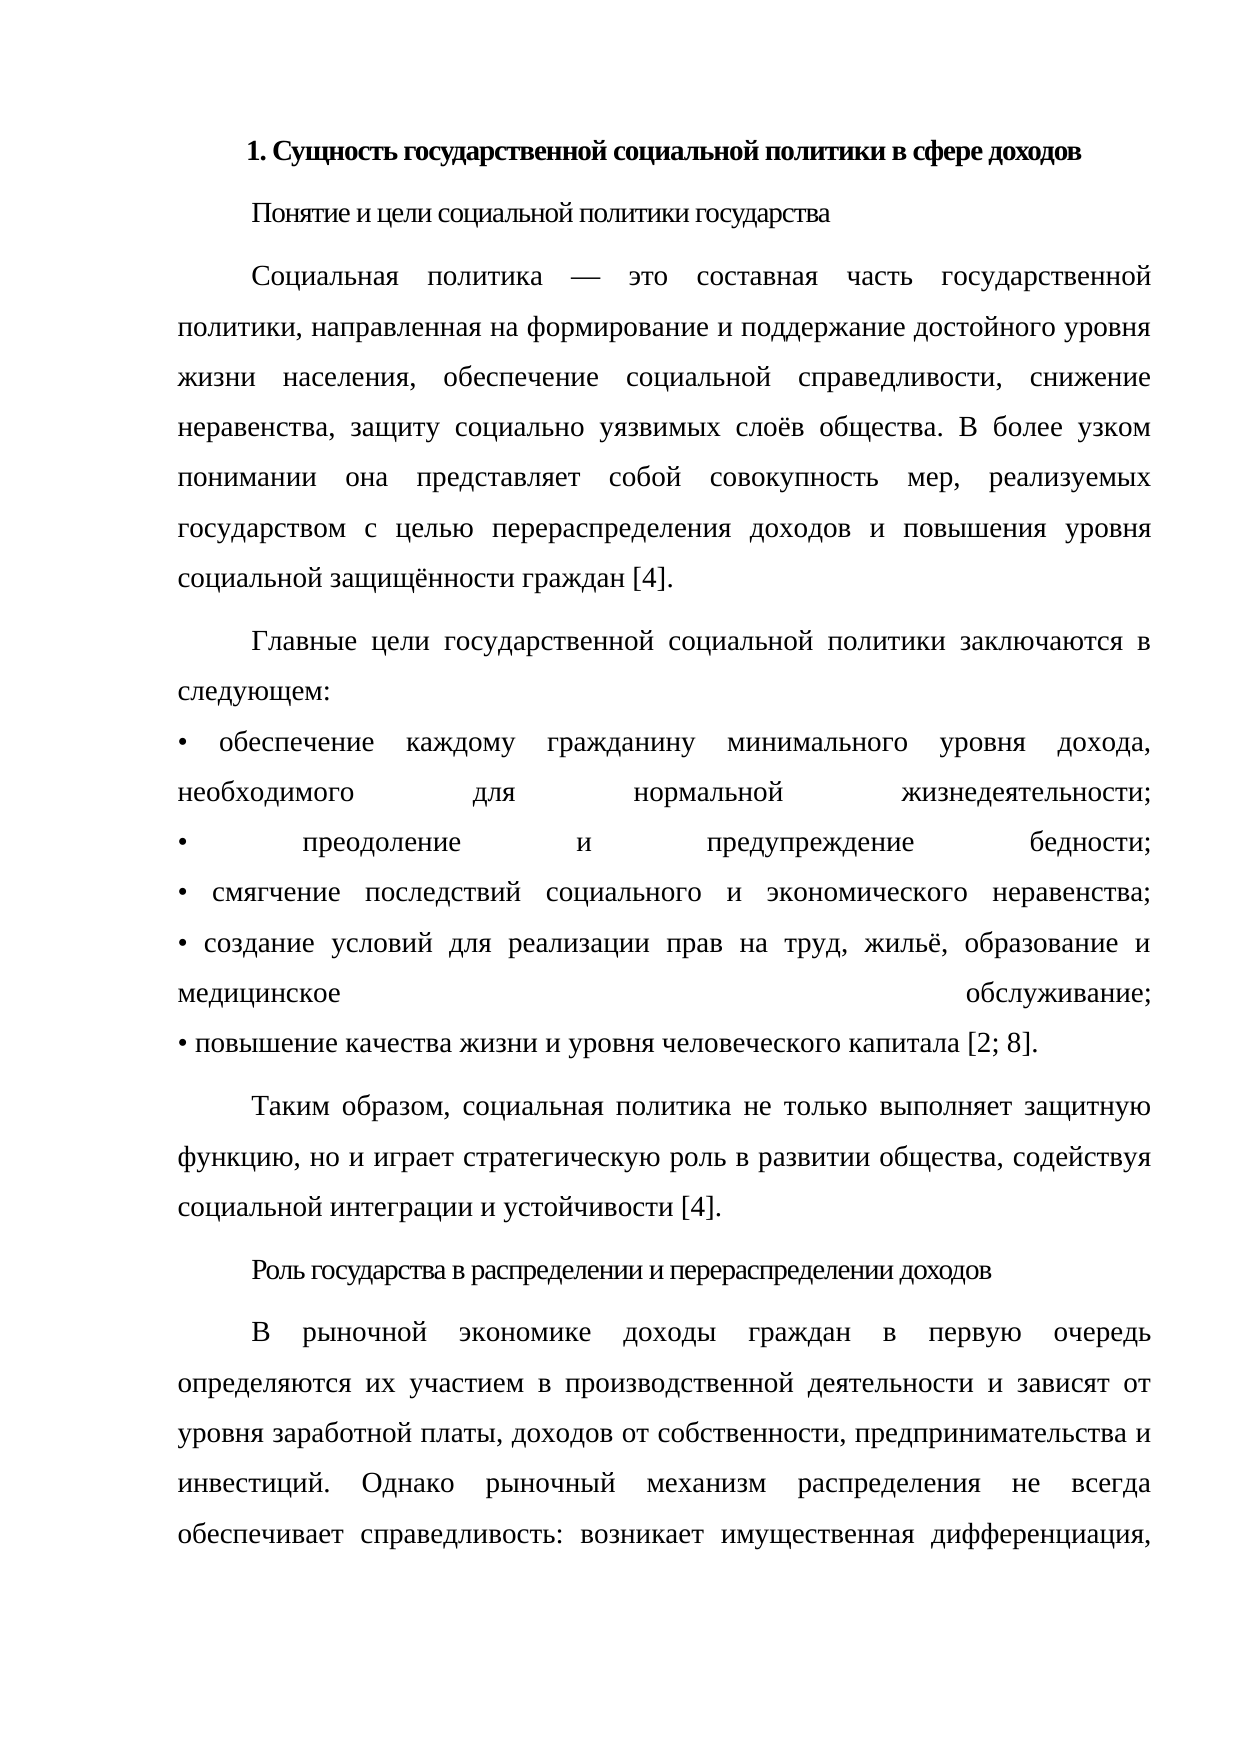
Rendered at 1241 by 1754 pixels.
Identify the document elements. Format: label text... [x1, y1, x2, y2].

text Социальная политика — это составная часть государственной политики, направленная на формирование и поддержание достойного уровня жизни населения, обеспечение социальной справедливости, снижение неравенства, защиту социально уязвимых слоёв общества. В более узком понимании она представляет собой совокупность мер, реализуемых государством с целью перераспределения доходов и повышения уровня социальной защищённости граждан [4]. [177, 258, 1152, 594]
text Таким образом, социальная политика не только выполняет защитную функцию, но и играет стратегическую роль в развитии общества, содействуя социальной интеграции и устойчивости [4]. [177, 1088, 1152, 1222]
subtitle Роль государства в распределении и перераспределении доходов [177, 1252, 1152, 1285]
text Главные цели государственной социальной политики заключаются в следующем: • обеспечение каждому гражданину минимального уровня дохода, необходимого для нормальной жизнедеятельности; • преодоление и предупреждение бедности; • смягчение последствий социального и экономического неравенства; • создание условий для реализации прав на труд, жильё, образование и медицинское обслуживание; • повышение качества жизни и уровня человеческого капитала [2; 8]. [177, 623, 1152, 1059]
text В рыночной экономике доходы граждан в первую очередь определяются их участием в производственной деятельности и зависят от уровня заработной платы, доходов от собственности, предпринимательства и инвестиций. Однако рыночный механизм распределения не всегда обеспечивает справедливость: возникает имущественная дифференциация, [177, 1314, 1152, 1549]
subtitle Понятие и цели социальной политики государства [177, 196, 1152, 229]
subtitle 1. Сущность государственной социальной политики в сфере доходов [177, 133, 1152, 166]
